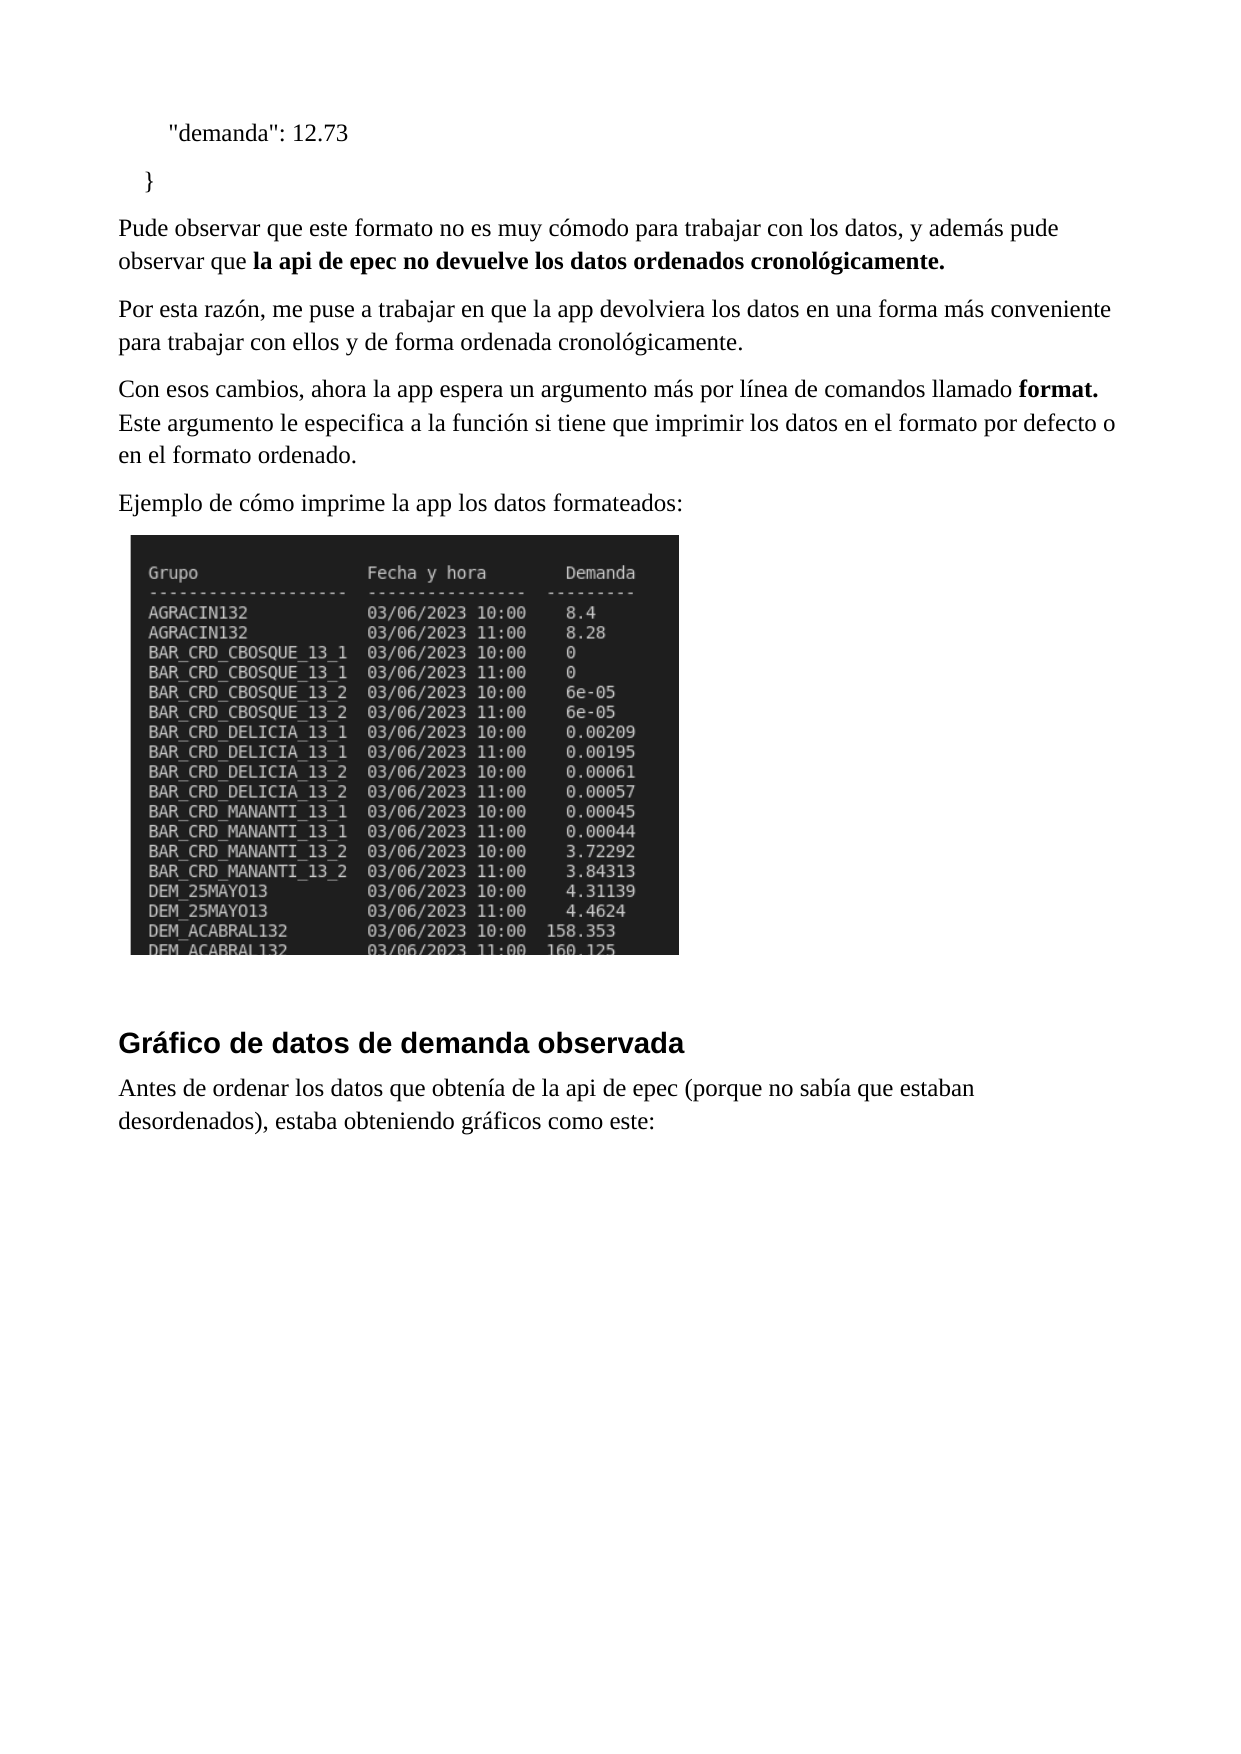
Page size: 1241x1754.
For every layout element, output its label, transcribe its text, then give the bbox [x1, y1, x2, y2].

text Con esos cambios, ahora la app espera un argumento más por línea de comandos llamado format. Este argumento le especifica a la función si tiene que imprimir los datos en el formato por defecto o en el formato ordenado. [118, 374, 1122, 469]
text "demanda": 12.73 [118, 118, 1122, 147]
text Ejemplo de cómo imprime la app los datos formateados: [118, 488, 1122, 517]
text Pude observar que este formato no es muy cómodo para trabajar con los datos, y además pude observar que la api de epec no devuelve los datos ordenados cronológicamente. [118, 213, 1122, 275]
picture [130, 535, 161, 711]
text Antes de ordenar los datos que obtenía de la api de epec (porque no sabía que estaban desordenados), estaba obteniendo gráficos como este: [118, 1073, 1122, 1134]
subtitle Gráfico de datos de demanda observada [118, 1026, 1122, 1060]
text } [118, 166, 1122, 194]
text Por esta razón, me puse a trabajar en que la app devolviera los datos en una forma más conveniente para trabajar con ellos y de forma ordenada cronológicamente. [118, 294, 1122, 356]
